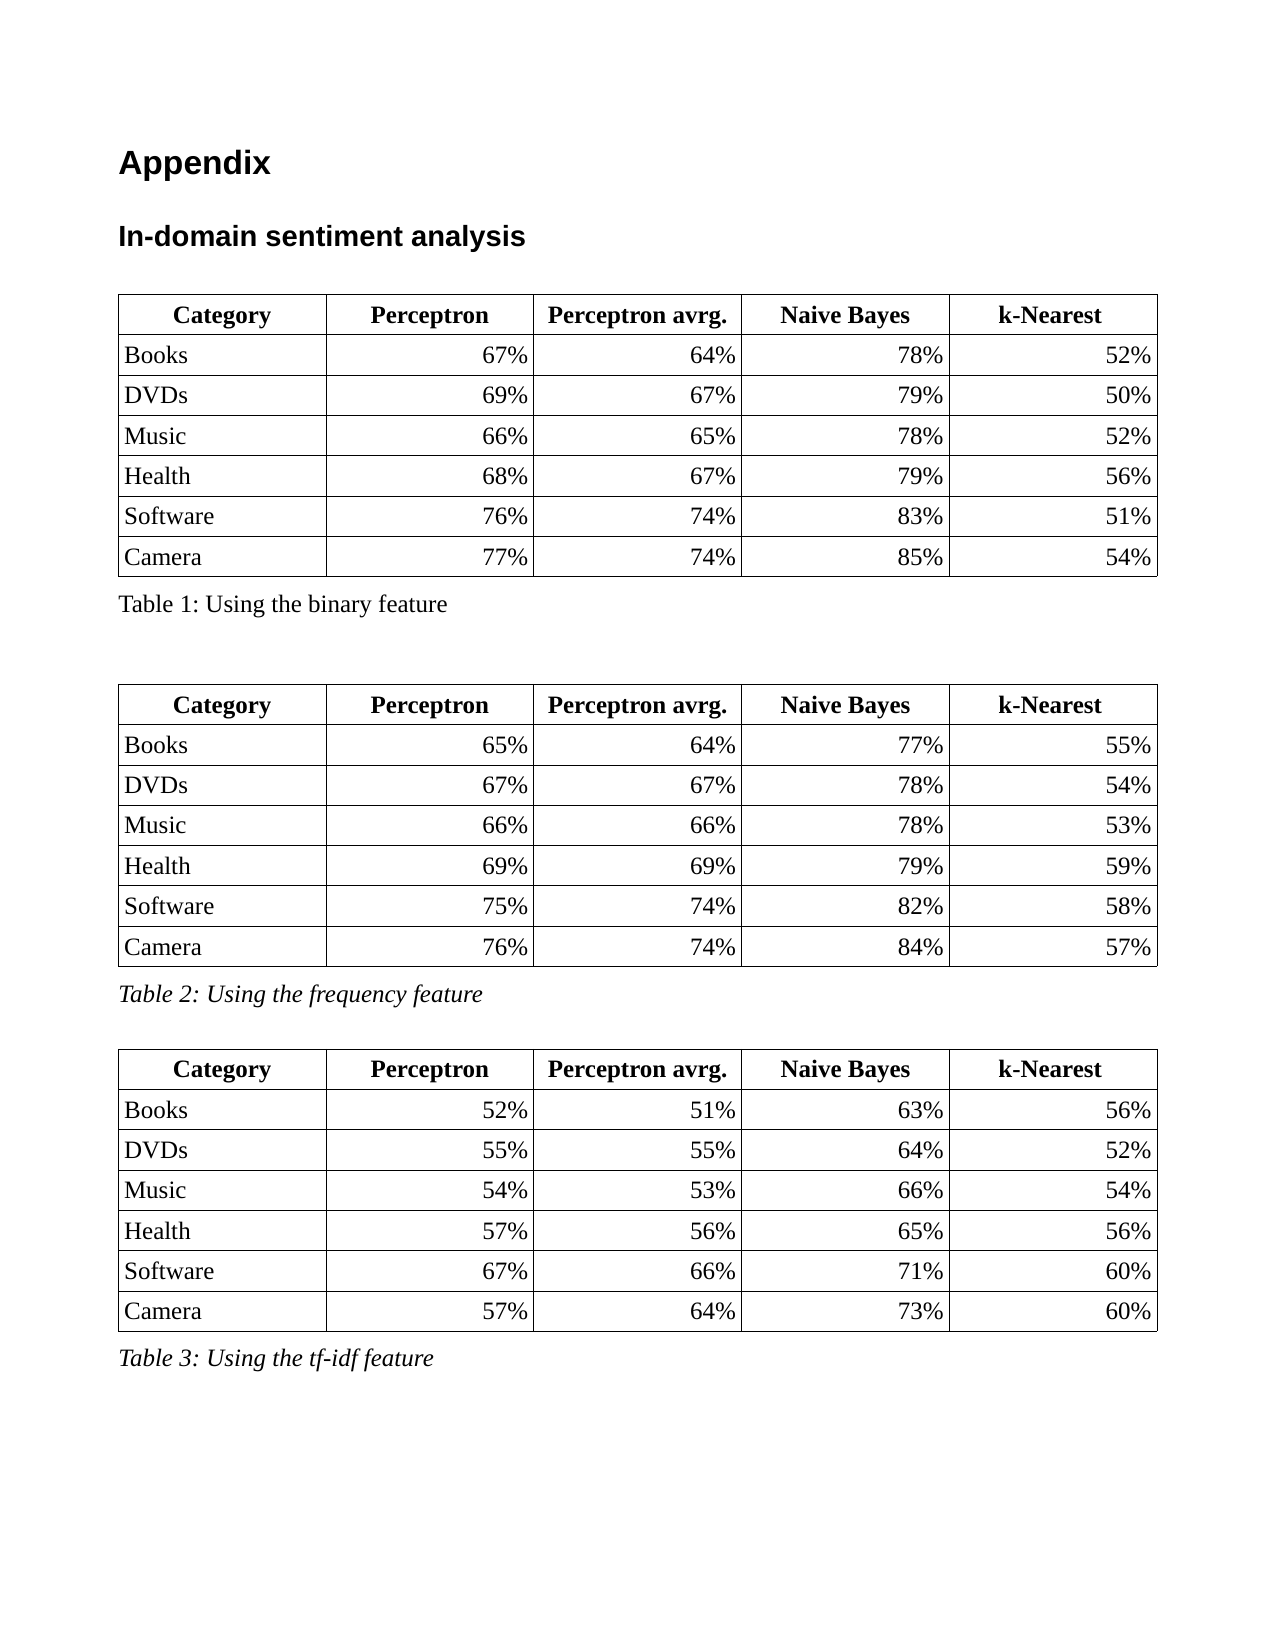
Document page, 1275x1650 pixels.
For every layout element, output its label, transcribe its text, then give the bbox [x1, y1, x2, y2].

table_header k-Nearest [950, 685, 1157, 724]
table_cell 68% [327, 456, 533, 496]
table_cell 74% [534, 497, 741, 536]
table_cell 52% [950, 335, 1157, 375]
table_cell 50% [950, 376, 1157, 415]
table_cell 56% [534, 1211, 741, 1250]
table_cell 76% [327, 497, 533, 536]
table_header Naive Bayes [742, 685, 949, 724]
table_cell 78% [742, 335, 949, 375]
table_header Perceptron avrg. [534, 1050, 741, 1089]
table_cell 51% [950, 497, 1157, 536]
table_cell 66% [327, 806, 533, 845]
table_cell 57% [950, 927, 1157, 966]
table_cell 60% [950, 1292, 1157, 1331]
table_cell 60% [950, 1251, 1157, 1291]
text Table 3: Using the tf-idf feature [118, 1343, 1157, 1372]
table_header Perceptron [327, 295, 533, 334]
table_cell 65% [742, 1211, 949, 1250]
table_header Perceptron [327, 685, 533, 724]
table_cell 76% [327, 927, 533, 966]
table_cell Music [119, 1171, 326, 1210]
table_cell 69% [327, 376, 533, 415]
table_cell 65% [534, 416, 741, 455]
table_cell Books [119, 335, 326, 375]
table_cell 73% [742, 1292, 949, 1331]
table_cell 51% [534, 1090, 741, 1129]
table_cell 55% [327, 1130, 533, 1169]
table_cell 77% [742, 725, 949, 764]
table_cell 67% [327, 1251, 533, 1291]
table_cell 67% [534, 766, 741, 805]
table_cell 83% [742, 497, 949, 536]
table_cell Software [119, 1251, 326, 1291]
table_cell Music [119, 806, 326, 845]
table_cell 66% [534, 1251, 741, 1291]
table_cell Books [119, 1090, 326, 1129]
table_cell 79% [742, 456, 949, 496]
table_cell 53% [950, 806, 1157, 845]
table_cell 77% [327, 537, 533, 576]
table_cell 63% [742, 1090, 949, 1129]
table_cell 79% [742, 846, 949, 885]
table_cell 67% [534, 376, 741, 415]
table_cell Software [119, 886, 326, 926]
table_cell 67% [534, 456, 741, 496]
table_cell Camera [119, 1292, 326, 1331]
table_cell 64% [742, 1130, 949, 1169]
table_cell 74% [534, 886, 741, 926]
table_cell 55% [950, 725, 1157, 764]
table_cell Camera [119, 537, 326, 576]
table_cell 64% [534, 335, 741, 375]
table_cell 66% [327, 416, 533, 455]
table_cell 57% [327, 1292, 533, 1331]
table_cell 65% [327, 725, 533, 764]
table_cell 64% [534, 1292, 741, 1331]
subtitle In-domain sentiment analysis [118, 219, 1157, 253]
table_cell DVDs [119, 376, 326, 415]
table_header Perceptron avrg. [534, 685, 741, 724]
table_cell 54% [950, 1171, 1157, 1210]
table_cell 78% [742, 766, 949, 805]
table_header Perceptron [327, 1050, 533, 1089]
table_cell 66% [534, 806, 741, 845]
table_cell 82% [742, 886, 949, 926]
table_cell 78% [742, 416, 949, 455]
table_cell 56% [950, 1211, 1157, 1250]
table_cell Health [119, 456, 326, 496]
table_cell Health [119, 846, 326, 885]
table_cell 74% [534, 537, 741, 576]
table_cell Health [119, 1211, 326, 1250]
table_header Category [119, 1050, 326, 1089]
subtitle Appendix [118, 143, 1157, 182]
table_cell 59% [950, 846, 1157, 885]
table_cell 56% [950, 456, 1157, 496]
table_cell 71% [742, 1251, 949, 1291]
table_cell 57% [327, 1211, 533, 1250]
table_cell 67% [327, 766, 533, 805]
table_cell 85% [742, 537, 949, 576]
table_cell 67% [327, 335, 533, 375]
table_cell 52% [950, 416, 1157, 455]
table_header Category [119, 295, 326, 334]
table_cell 66% [742, 1171, 949, 1210]
table_header Naive Bayes [742, 1050, 949, 1089]
table_cell 55% [534, 1130, 741, 1169]
table_cell 54% [950, 537, 1157, 576]
table_cell 79% [742, 376, 949, 415]
table_header k-Nearest [950, 295, 1157, 334]
text Table 1: Using the binary feature [118, 589, 1157, 618]
table_cell 52% [327, 1090, 533, 1129]
table_cell DVDs [119, 1130, 326, 1169]
table_cell 69% [534, 846, 741, 885]
table_cell Camera [119, 927, 326, 966]
table_cell 54% [327, 1171, 533, 1210]
table_cell 53% [534, 1171, 741, 1210]
table_cell 78% [742, 806, 949, 845]
table_header Naive Bayes [742, 295, 949, 334]
table_header Perceptron avrg. [534, 295, 741, 334]
table_cell Software [119, 497, 326, 536]
table_cell 74% [534, 927, 741, 966]
table_header Category [119, 685, 326, 724]
table_cell 52% [950, 1130, 1157, 1169]
table_cell 54% [950, 766, 1157, 805]
table_cell 56% [950, 1090, 1157, 1129]
table_cell 69% [327, 846, 533, 885]
table_cell 84% [742, 927, 949, 966]
table_header k-Nearest [950, 1050, 1157, 1089]
table_cell Books [119, 725, 326, 764]
text Table 2: Using the frequency feature [118, 979, 1157, 1007]
table_cell 75% [327, 886, 533, 926]
table_cell 64% [534, 725, 741, 764]
table_cell 58% [950, 886, 1157, 926]
table_cell DVDs [119, 766, 326, 805]
table_cell Music [119, 416, 326, 455]
